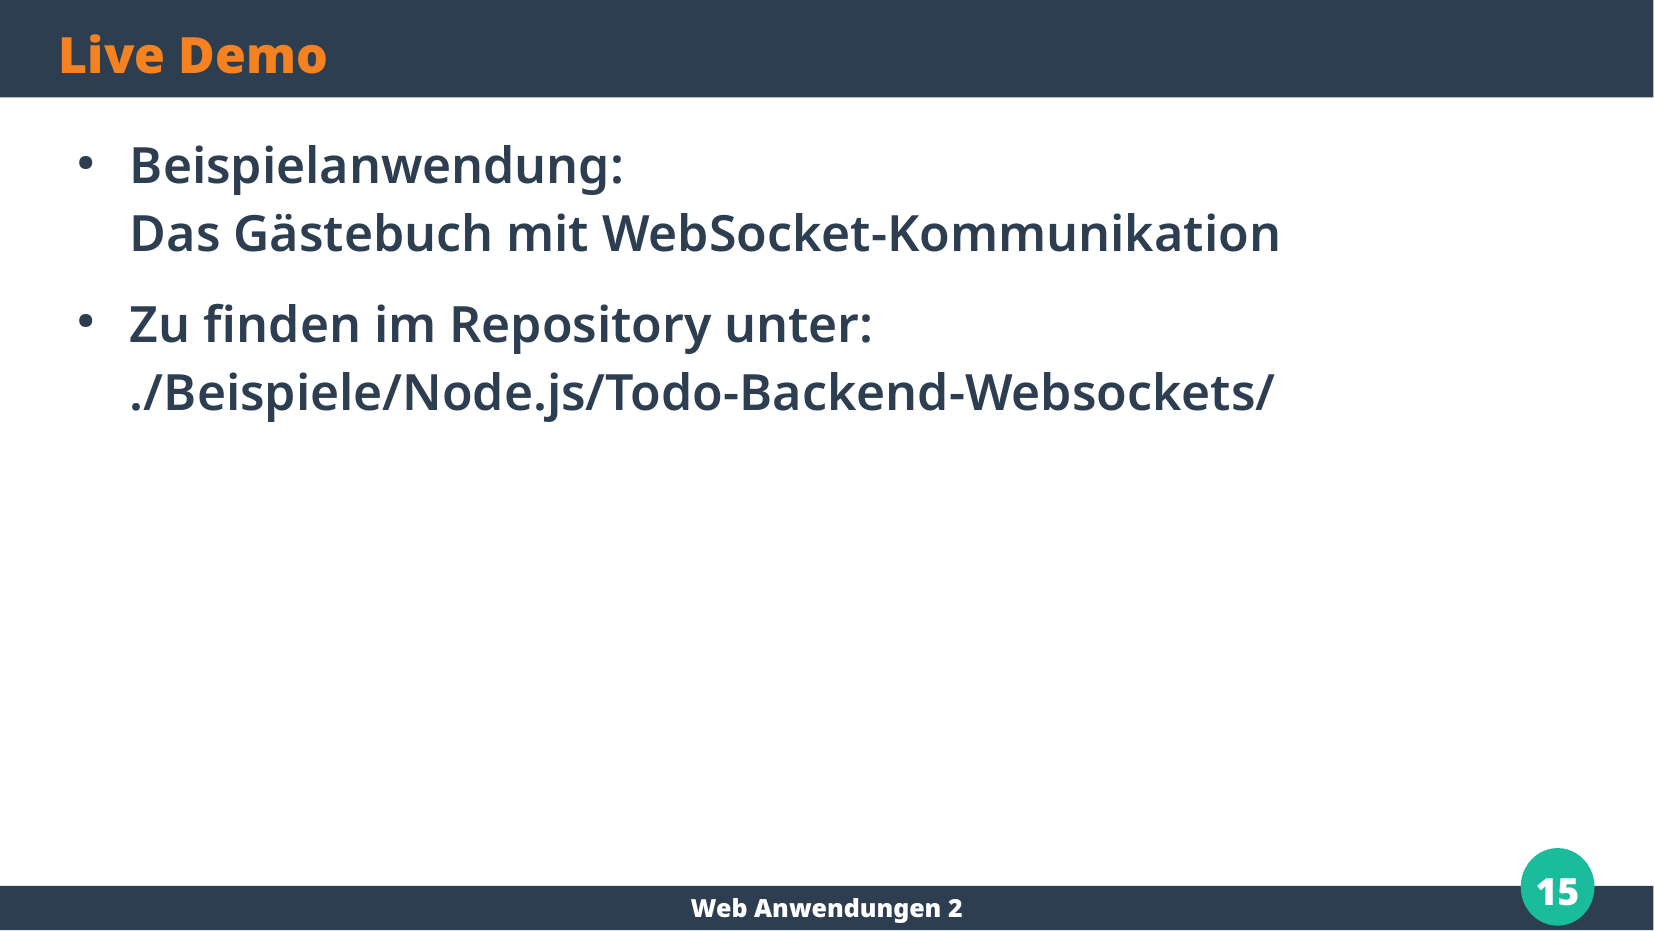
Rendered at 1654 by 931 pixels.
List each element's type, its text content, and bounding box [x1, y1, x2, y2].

title Live Demo [59, 8, 1595, 89]
list Beispielanwendung: Das Gästebuch mit WebSocket-Kommunikation Zu finden im Repository unter: ./Beispiele/Node.js/Todo-Backend-Websockets/ [59, 129, 1595, 864]
